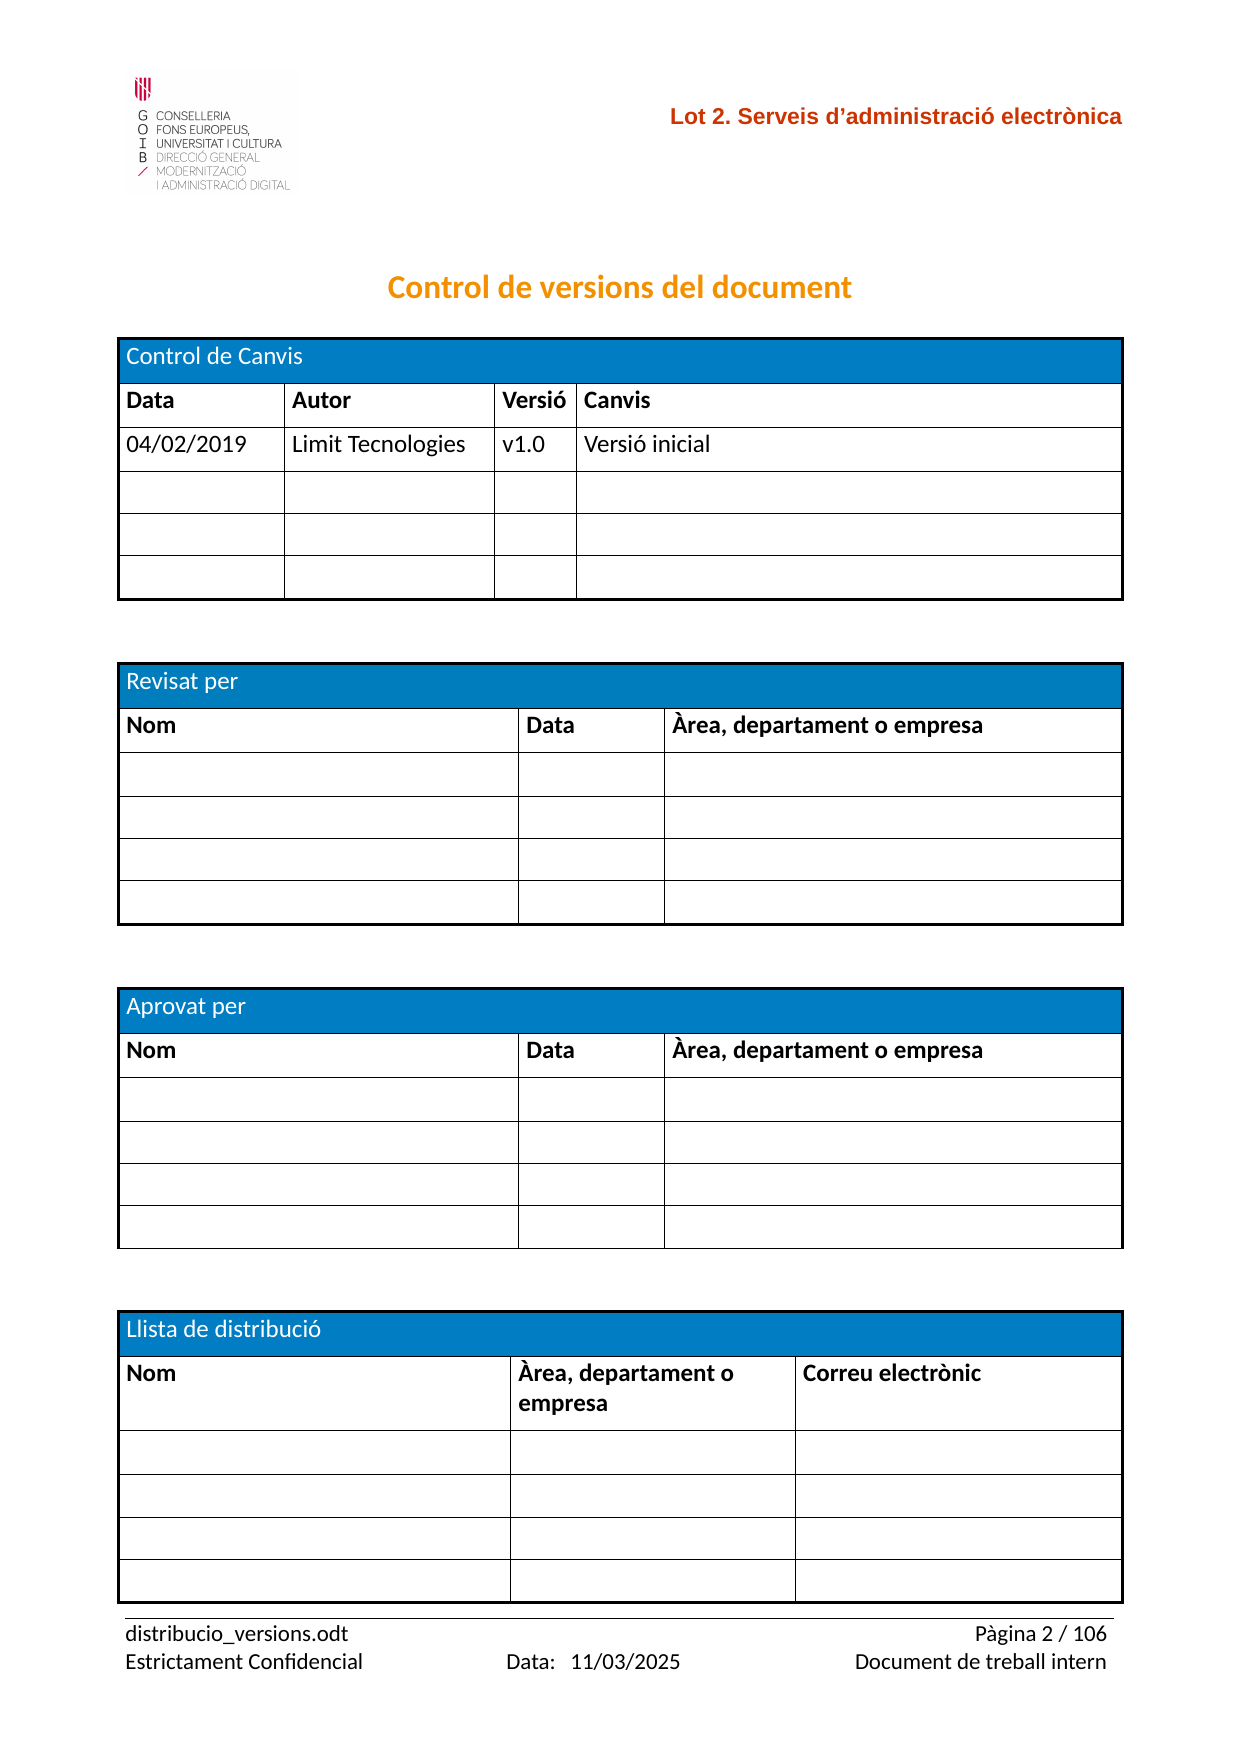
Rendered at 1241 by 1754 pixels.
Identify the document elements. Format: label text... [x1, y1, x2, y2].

table_cell [519, 1078, 664, 1121]
table_cell Àrea, departament o empresa [665, 709, 1121, 752]
table_cell [495, 514, 576, 555]
table_cell [665, 1122, 1121, 1163]
table_cell [665, 1206, 1121, 1247]
table_cell [120, 1518, 510, 1559]
table_cell [511, 1431, 795, 1474]
table_cell [519, 839, 664, 880]
table_cell [665, 753, 1121, 796]
table_cell [120, 1206, 518, 1247]
table_cell [120, 556, 284, 597]
table_cell [577, 472, 1121, 513]
table_cell Àrea, departament o empresa [665, 1034, 1121, 1077]
table_cell [120, 472, 284, 513]
table_cell [796, 1475, 1121, 1517]
table_cell Data [519, 709, 664, 752]
table_cell [120, 1122, 518, 1163]
table_cell [120, 1560, 510, 1601]
table_cell [120, 797, 518, 838]
table_cell Nom [120, 1034, 518, 1077]
table_cell [120, 753, 518, 796]
table_cell [665, 797, 1121, 838]
table_cell [120, 1078, 518, 1121]
table_cell Data [120, 384, 284, 427]
table_cell [120, 1475, 510, 1517]
table_cell [511, 1475, 795, 1517]
table_cell v1.0 [495, 428, 576, 471]
table_header Llista de distribució [120, 1313, 1121, 1356]
table_cell [519, 1122, 664, 1163]
table_cell [577, 556, 1121, 597]
table_cell Versió [495, 384, 576, 427]
table_cell [285, 514, 494, 555]
table_cell 04/02/2019 [120, 428, 284, 471]
table_header Revisat per [120, 665, 1121, 708]
table_cell [120, 1164, 518, 1205]
table_cell [519, 753, 664, 796]
subtitle Control de versions del document [118, 266, 1122, 307]
table_cell [495, 472, 576, 513]
table_cell [665, 839, 1121, 880]
table_cell [511, 1518, 795, 1559]
table_header Aprovat per [120, 990, 1121, 1033]
table_cell [665, 1164, 1121, 1205]
table_cell [519, 1164, 664, 1205]
table_cell Àrea, departament o empresa [511, 1357, 795, 1430]
table_cell Limit Tecnologies [285, 428, 494, 471]
table_cell [120, 839, 518, 880]
table_cell [285, 556, 494, 597]
table_cell [511, 1560, 795, 1601]
table_cell [120, 514, 284, 555]
table_cell Correu electrònic [796, 1357, 1121, 1430]
table_cell [796, 1431, 1121, 1474]
table_header Control de Canvis [120, 340, 1121, 383]
table_cell [519, 797, 664, 838]
table_cell [120, 1431, 510, 1474]
table_cell [519, 881, 664, 922]
picture [126, 70, 299, 197]
table_cell [285, 472, 494, 513]
table_cell Nom [120, 709, 518, 752]
table_cell [796, 1518, 1121, 1559]
table_cell Data [519, 1034, 664, 1077]
table_cell Versió inicial [577, 428, 1121, 471]
table_cell Canvis [577, 384, 1121, 427]
table_cell [796, 1560, 1121, 1601]
table_cell [495, 556, 576, 597]
table_cell [577, 514, 1121, 555]
table_cell [665, 1078, 1121, 1121]
table_cell Autor [285, 384, 494, 427]
table_cell [665, 881, 1121, 922]
table_cell Nom [120, 1357, 510, 1430]
table_cell [120, 881, 518, 922]
table_cell [519, 1206, 664, 1247]
